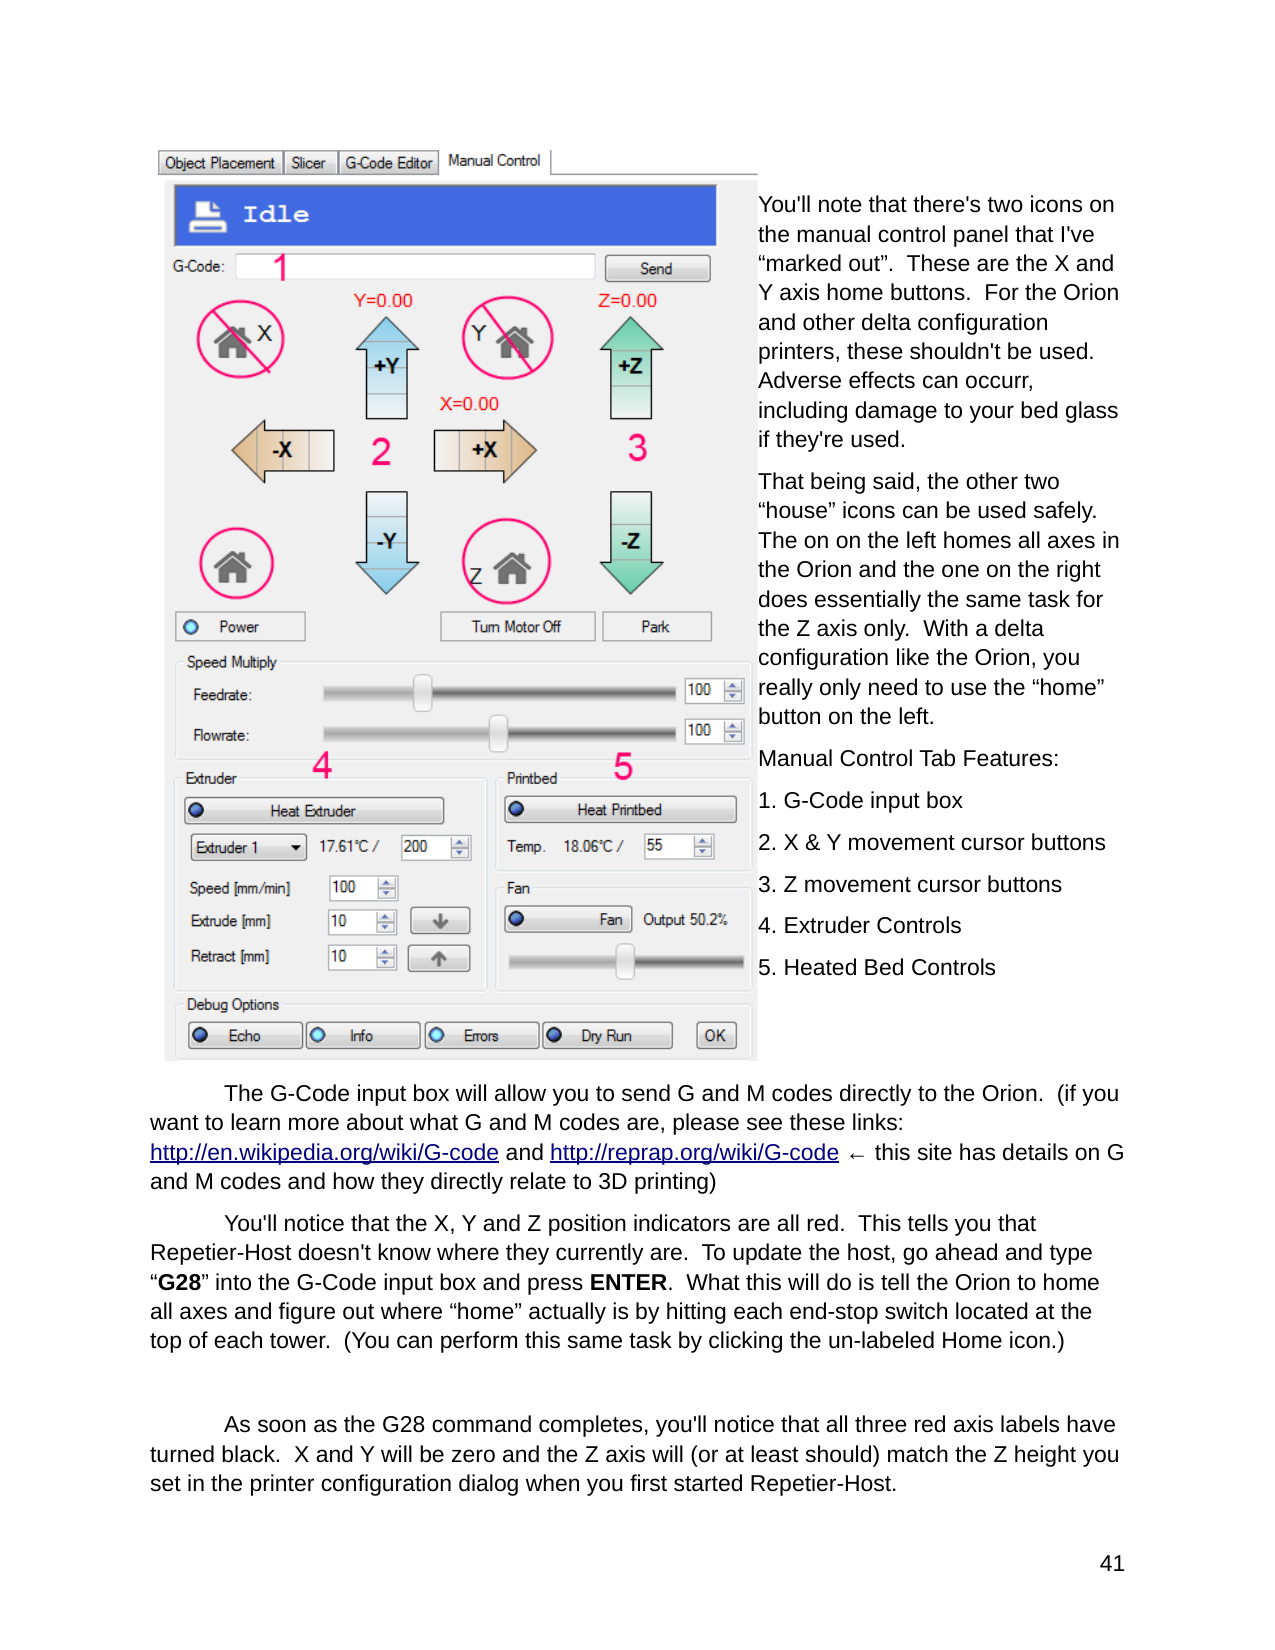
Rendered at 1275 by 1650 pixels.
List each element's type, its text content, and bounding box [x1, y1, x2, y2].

text 4. Extruder Controls [758, 913, 1125, 939]
text The G-Code input box will allow you to send G and M codes directly to the Orion. (if you want to learn more about what G and M codes are, please see these links: http://en.wikipedia.org/wiki/G-code and http://reprap.org/wiki/G-code ← this site has details on G and M codes and how they directly relate to 3D printing) [150, 1081, 1125, 1194]
text 3. Z movement cursor buttons [758, 871, 1125, 897]
text 5. Heated Bed Controls [758, 955, 1125, 981]
text 2. X & Y movement cursor buttons [758, 829, 1125, 855]
text 1. G-Code input box [758, 787, 1125, 813]
picture [157, 150, 758, 1061]
text You'll notice that the X, Y and Z position indicators are all red. This tells you that Repetier-Host doesn't know where they currently are. To update the host, go ahead and type “G28” into the G-Code input box and press ENTER. What this will do is tell the Orion to home all axes and figure out where “home” actually is by hitting each end-stop switch located at the top of each tower. (You can perform this same task by clicking the un-labeled Home icon.) [150, 1211, 1125, 1354]
text You'll note that there's two icons on the manual control panel that I've “marked out”. These are the X and Y axis home buttons. For the Orion and other delta configuration printers, these shouldn't be used. Adverse effects can occurr, including damage to your bed glass if they're used. [758, 192, 1125, 452]
text As soon as the G28 command completes, you'll notice that all three red axis labels have turned black. X and Y will be zero and the Z axis will (or at least should) match the Z height you set in the printer configuration dialog when you first started Repetier-Host. [150, 1412, 1125, 1496]
text That being said, the other two “house” icons can be used safely. The on on the left homes all axes in the Orion and the one on the right does essentially the same task for the Z axis only. With a delta configuration like the Orion, you really only need to use the “home” button on the left. [758, 469, 1125, 729]
text Manual Control Tab Features: [758, 746, 1125, 771]
